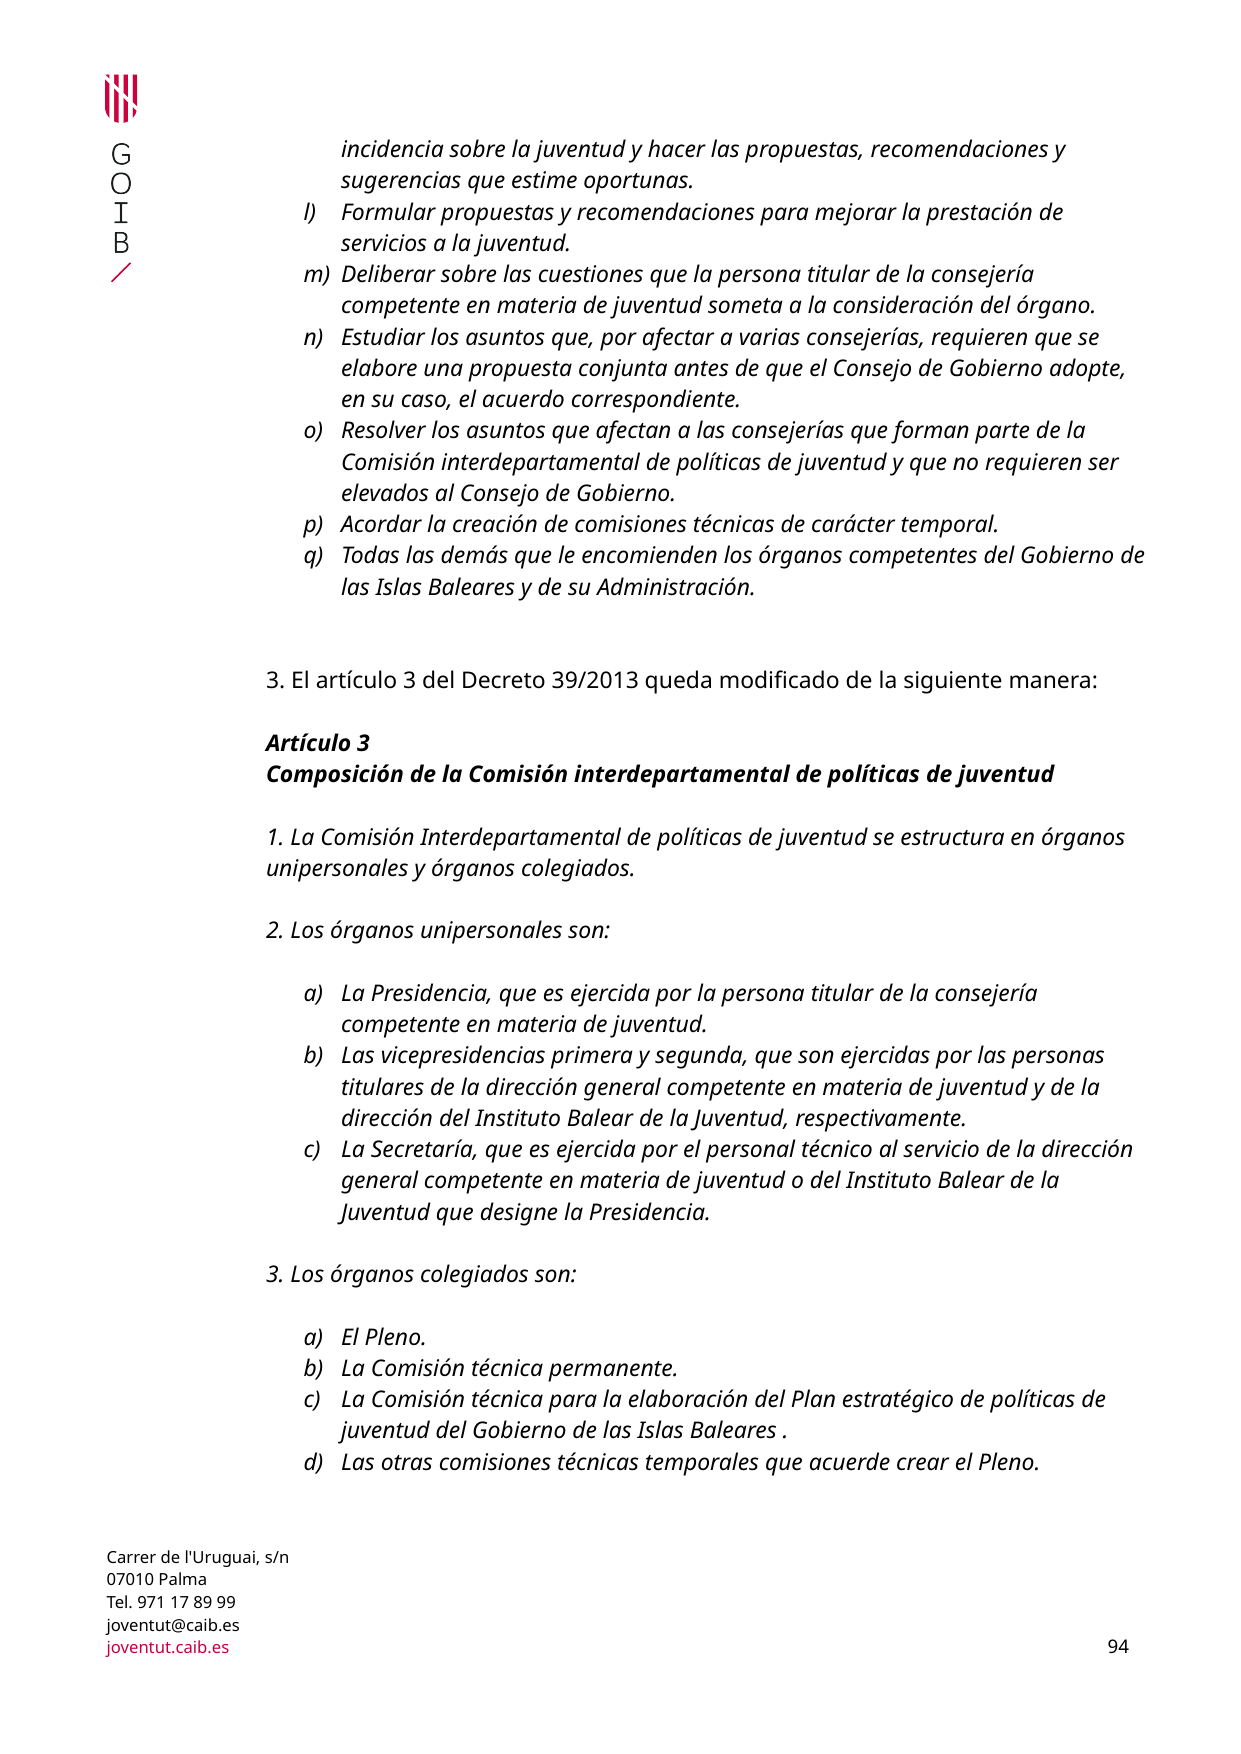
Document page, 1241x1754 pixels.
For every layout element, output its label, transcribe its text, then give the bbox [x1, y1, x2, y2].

list Resolver los asuntos que afectan a las consejerías que forman parte de la Comisión interdepartamental de políticas de juventud y que no requieren ser elevados al Consejo de Gobierno. [303, 414, 1152, 508]
list Deliberar sobre las cuestiones que la persona titular de la consejería competente en materia de juventud someta a la consideración del órgano. [303, 258, 1152, 320]
list El Pleno. [303, 1320, 1152, 1352]
text 1. La Comisión Interdepartamental de políticas de juventud se estructura en órganos unipersonales y órganos colegiados. [266, 820, 1152, 883]
picture [76, 51, 166, 313]
list Acordar la creación de comisiones técnicas de carácter temporal. [303, 508, 1152, 539]
list La Secretaría, que es ejercida por el personal técnico al servicio de la dirección general competente en materia de juventud o del Instituto Balear de la Juventud que designe la Presidencia. [303, 1133, 1152, 1227]
list Formular propuestas y recomendaciones para mejorar la prestación de servicios a la juventud. [303, 195, 1152, 258]
list La Presidencia, que es ejercida por la persona titular de la consejería competente en materia de juventud. [303, 977, 1152, 1039]
text Artículo 3 [266, 727, 1152, 758]
list La Comisión técnica para la elaboración del Plan estratégico de políticas de juventud del Gobierno de las Islas Baleares . [303, 1383, 1152, 1445]
text 3. El artículo 3 del Decreto 39/2013 queda modificado de la siguiente manera: [266, 664, 1152, 695]
list incidencia sobre la juventud y hacer las propuestas, recomendaciones y sugerencias que estime oportunas. [303, 133, 1152, 195]
list Las vicepresidencias primera y segunda, que son ejercidas por las personas titulares de la dirección general competente en materia de juventud y de la dirección del Instituto Balear de la Juventud, respectivamente. [303, 1039, 1152, 1133]
list Las otras comisiones técnicas temporales que acuerde crear el Pleno. [303, 1445, 1152, 1477]
text 2. Los órganos unipersonales son: [266, 914, 1152, 945]
list Estudiar los asuntos que, por afectar a varias consejerías, requieren que se elabore una propuesta conjunta antes de que el Consejo de Gobierno adopte, en su caso, el acuerdo correspondiente. [303, 320, 1152, 414]
list Todas las demás que le encomienden los órganos competentes del Gobierno de las Islas Baleares y de su Administración. [303, 539, 1152, 602]
text 3. Los órganos colegiados son: [266, 1258, 1152, 1289]
list La Comisión técnica permanente. [303, 1352, 1152, 1383]
text Composición de la Comisión interdepartamental de políticas de juventud [266, 758, 1152, 789]
